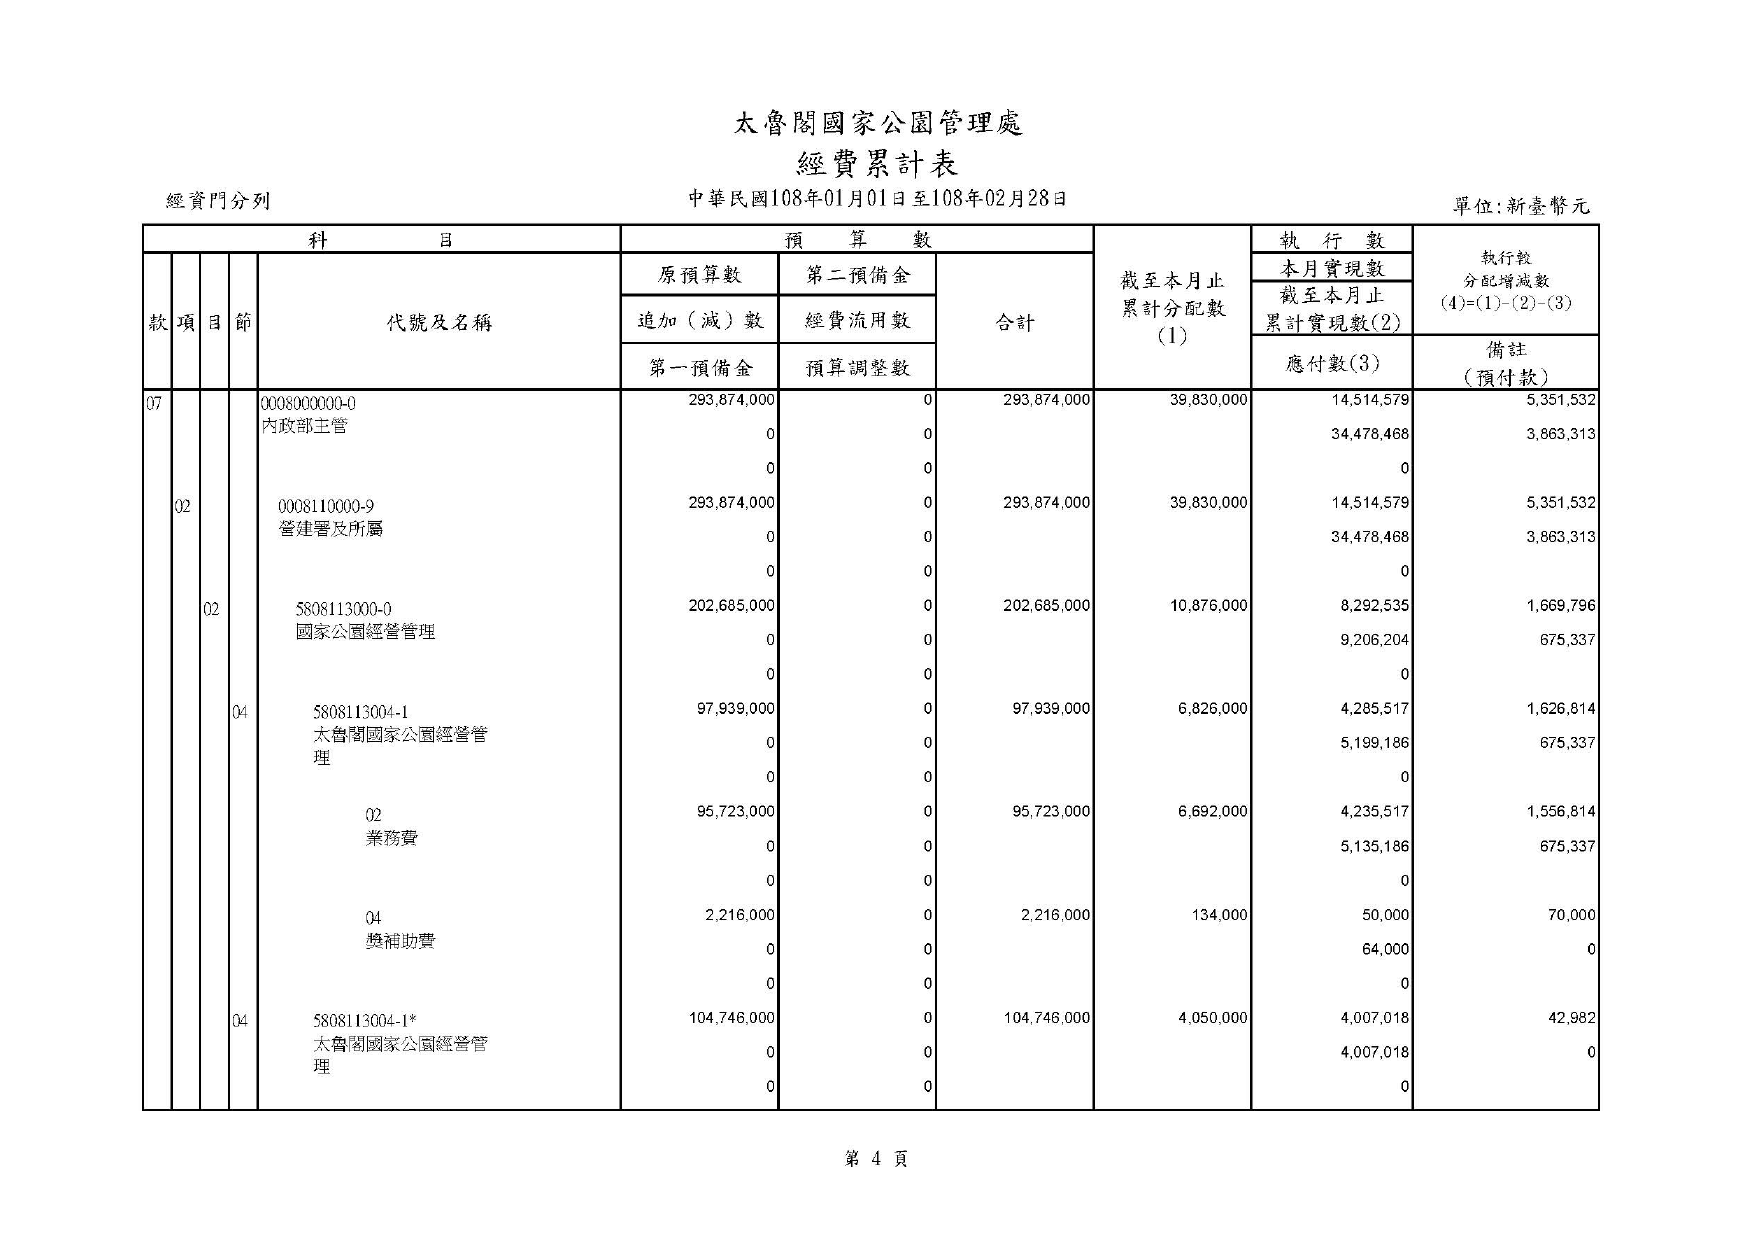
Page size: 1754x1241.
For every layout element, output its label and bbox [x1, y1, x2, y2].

picture [59, 59, 1695, 1216]
